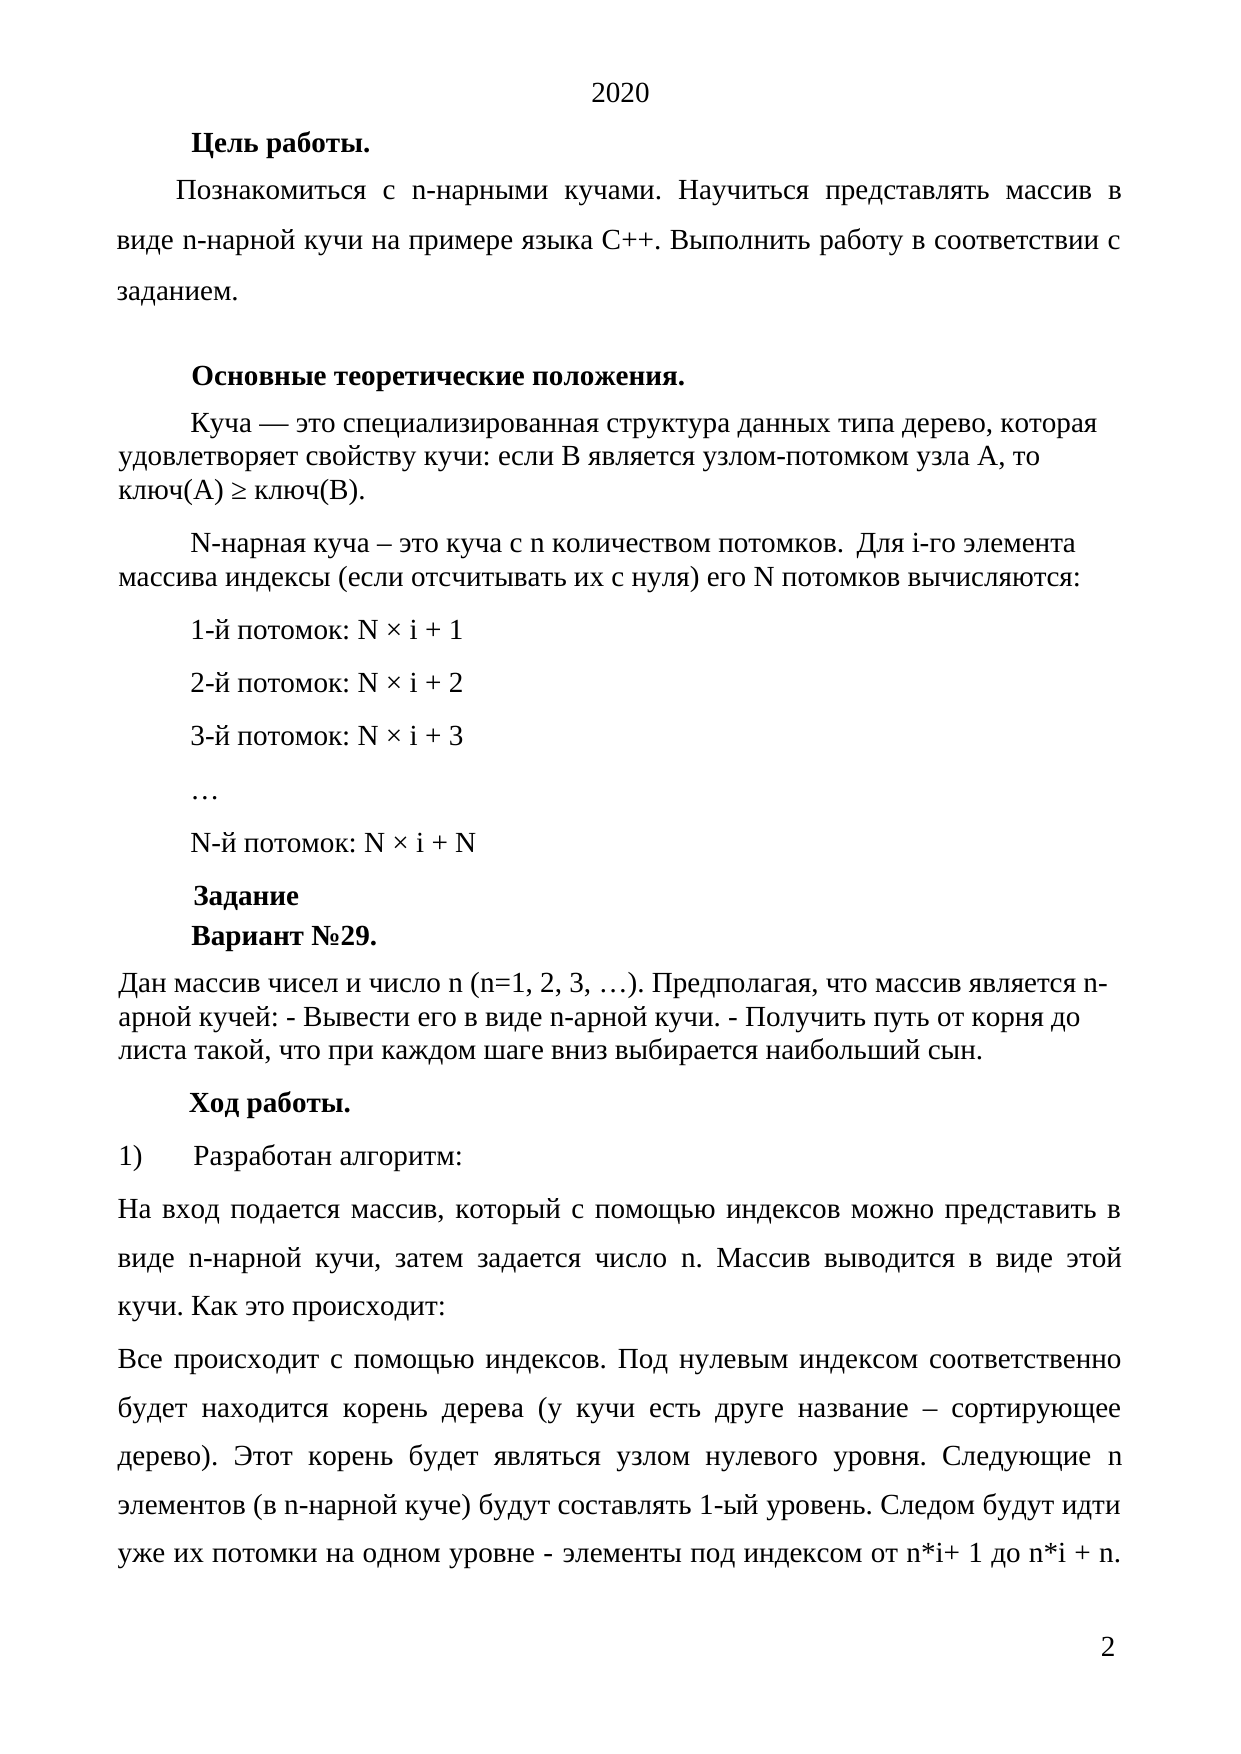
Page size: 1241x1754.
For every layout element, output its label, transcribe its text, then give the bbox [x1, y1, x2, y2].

text N-нарная куча – это куча с n количеством потомков. Для i-го элемента массива индексы (если отсчитывать их с нуля) его N потомков вычисляются: [118, 525, 1122, 592]
text Цель работы. [191, 125, 1122, 159]
text 2-й потомок: N × i + 2 [118, 665, 1122, 699]
text Все происходит с помощью индексов. Под нулевым индексом соответственно будет находится корень дерева (у кучи есть друге название – сортирующее дерево). Этот корень будет являться узлом нулевого уровня. Следующие n элементов (в n-нарной куче) будут составлять 1-ый уровень. Следом будут идти уже их потомки на одном уровне - элементы под индексом от n*i+ 1 до n*i + n. [117, 1341, 1122, 1569]
text 1-й потомок: N × i + 1 [118, 612, 1122, 646]
text Ход работы. [118, 1085, 1122, 1119]
text Вариант №29. [191, 918, 1122, 952]
text 2020 [118, 75, 1122, 108]
text Дан массив чисел и число n (n=1, 2, 3, …). Предполагая, что массив является n-арной кучей: - Вывести его в виде n-арной кучи. - Получить путь от корня до листа такой, что при каждом шаге вниз выбирается наибольший сын. [118, 965, 1122, 1066]
text 3-й потомок: N × i + 3 [118, 718, 1122, 752]
list Разработан алгоритм: [118, 1138, 1122, 1172]
text … [118, 772, 1122, 805]
text Познакомиться с n-нарными кучами. Научиться представлять массив в виде n-нарной кучи на примере языка С++. Выполнить работу в соответствии с заданием. [116, 172, 1122, 306]
text На вход подается массив, который с помощью индексов можно представить в виде n-нарной кучи, затем задается число n. Массив выводится в виде этой кучи. Как это происходит: [117, 1191, 1122, 1322]
text Куча — это специализированная структура данных типа дерево, которая удовлетворяет свойству кучи: если B является узлом-потомком узла A, то ключ(A) ≥ ключ(B). [118, 405, 1122, 506]
text Основные теоретические положения. [191, 358, 1122, 392]
text N-й потомок: N × i + N [118, 825, 1122, 858]
text Задание [118, 878, 1122, 912]
